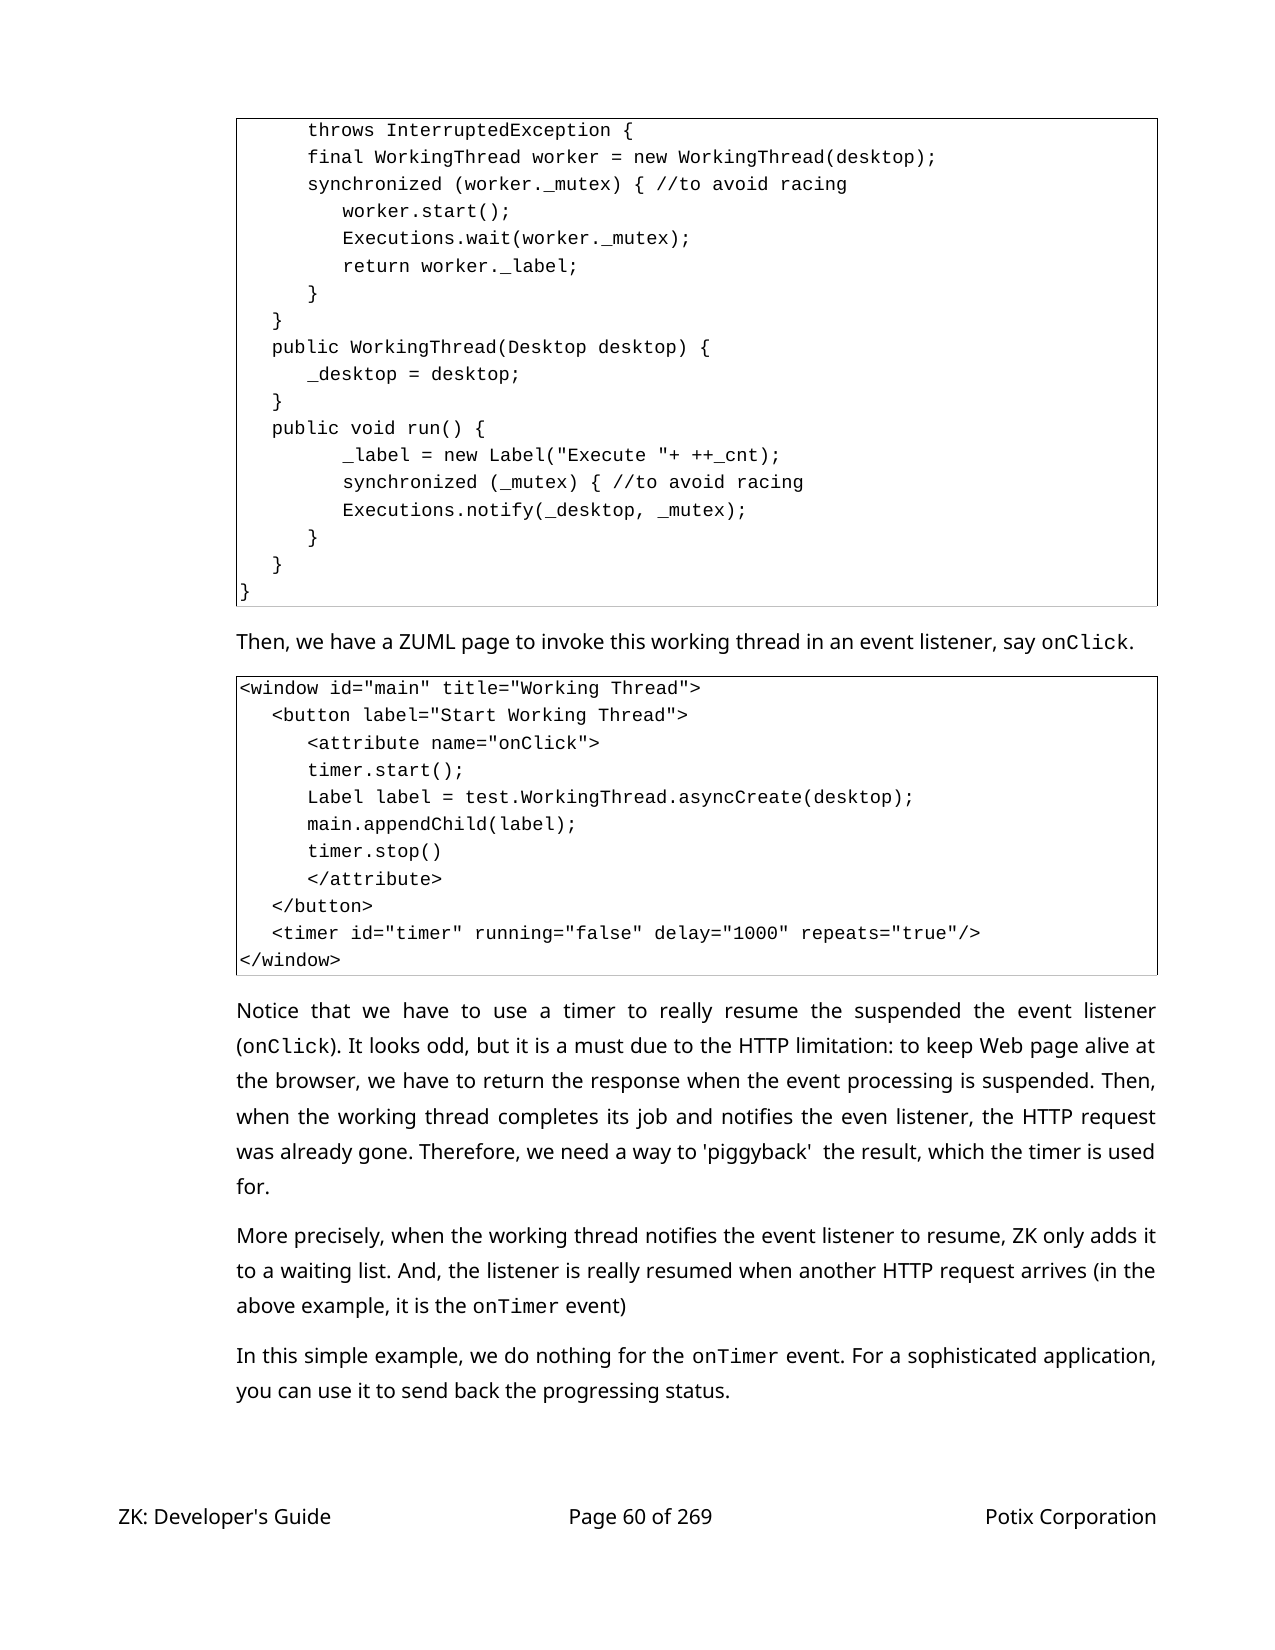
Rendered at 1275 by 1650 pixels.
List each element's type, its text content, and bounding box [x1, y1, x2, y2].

text _desktop = desktop; [237, 362, 1157, 386]
text Executions.notify(_desktop, _mutex); [237, 497, 1157, 522]
text <button label="Start Working Thread"> [237, 703, 1157, 728]
text <window id="main" title="Working Thread"> [237, 677, 1157, 700]
text worker.start(); [237, 199, 1157, 223]
text Label label = test.WorkingThread.asyncCreate(desktop); [237, 785, 1157, 809]
text } public void run() { [237, 389, 1157, 440]
text Then, we have a ZUML page to invoke this working thread in an event listener, say onClick. [236, 627, 1157, 656]
text } [237, 281, 1157, 305]
text throws InterruptedException { [237, 119, 1157, 142]
text final WorkingThread worker = new WorkingThread(desktop); synchronized (worker._mutex) { //to avoid racing [237, 145, 1157, 196]
text In this simple example, we do nothing for the onTimer event. For a sophisticated application, you can use it to send back the progressing status. [236, 1341, 1157, 1404]
text } [237, 579, 1157, 606]
text public WorkingThread(Desktop desktop) { [237, 335, 1157, 359]
text </button> [237, 894, 1157, 918]
text timer.start(); [237, 758, 1157, 782]
text _label = new Label("Execute "+ ++_cnt); [237, 443, 1157, 467]
text Notice that we have to use a timer to really resume the suspended the event listener (onClick). It looks odd, but it is a must due to the HTTP limitation: to keep Web page alive at the browser, we have to return the response when the event processing is suspended. Then, when the working thread completes its job and notifies the even listener, the HTTP request was already gone. Therefore, we need a way to 'piggyback' the result, which the timer is used for. [236, 996, 1157, 1201]
text timer.stop() [237, 839, 1157, 863]
text } [237, 308, 1157, 332]
text synchronized (_mutex) { //to avoid racing [237, 470, 1157, 494]
text <attribute name="onClick"> [237, 731, 1157, 755]
text <timer id="timer" running="false" delay="1000" repeats="true"/> [237, 921, 1157, 945]
text return worker._label; [237, 253, 1157, 278]
text Executions.wait(worker._mutex); [237, 226, 1157, 251]
text More precisely, when the working thread notifies the event listener to resume, ZK only adds it to a waiting list. And, the listener is really resumed when another HTTP request arrives (in the above example, it is the onTimer event) [236, 1221, 1157, 1320]
text </window> [237, 948, 1157, 975]
text } [237, 552, 1157, 576]
text main.appendChild(label); [237, 812, 1157, 836]
text </attribute> [237, 866, 1157, 891]
text } [237, 525, 1157, 549]
